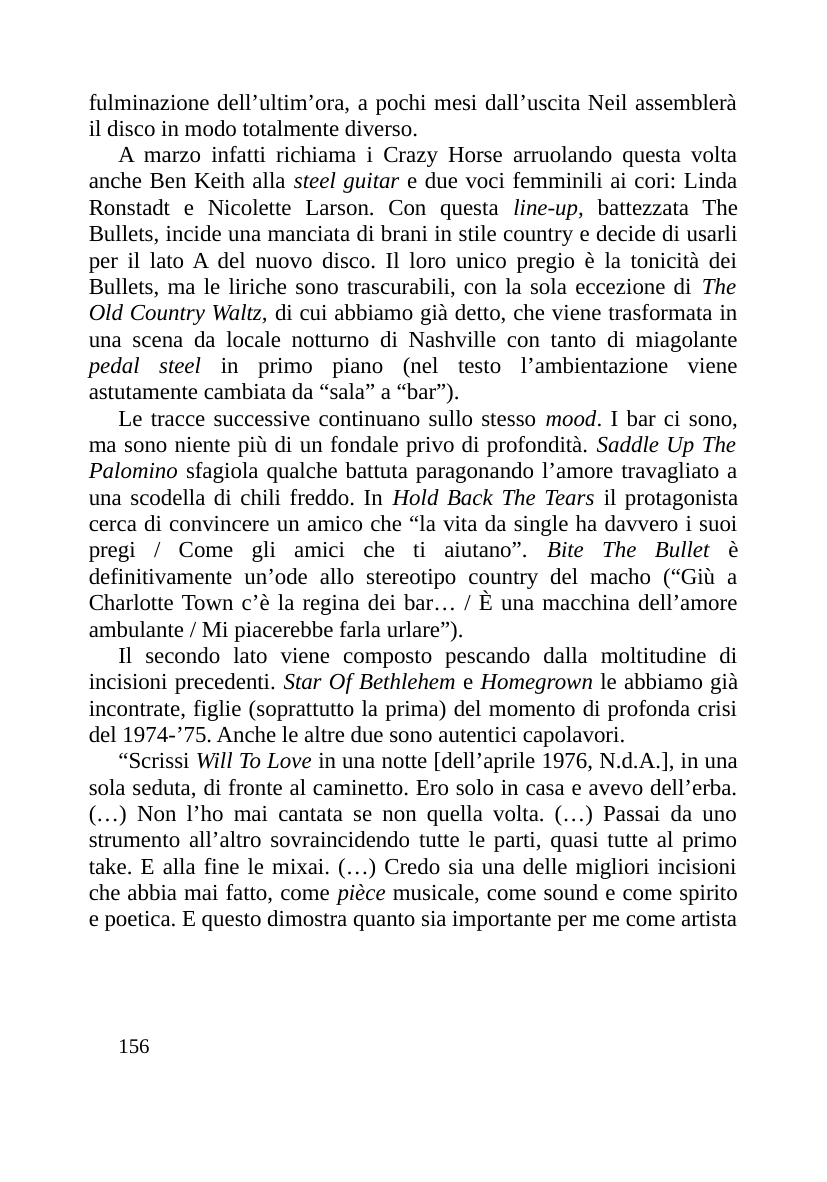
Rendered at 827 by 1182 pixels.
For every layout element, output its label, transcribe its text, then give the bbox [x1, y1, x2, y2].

text “Scrissi Will To Love in una notte [dell’aprile 1976, N.d.A.], in una sola seduta, di fronte al caminetto. Ero solo in casa e avevo dell’erba. (…) Non l’ho mai cantata se non quella volta. (…) Passai da uno strumento all’altro sovraincidendo tutte le parti, quasi tutte al primo take. E alla fine le mixai. (…) Credo sia una delle migliori incisioni che abbia mai fatto, come pièce musicale, come sound e come spirito e poetica. E questo dimostra quanto sia importante per me come artista [88, 747, 738, 932]
text A marzo infatti richiama i Crazy Horse arruolando questa volta anche Ben Keith alla steel guitar e due voci femminili ai cori: Linda Ronstadt e Nicolette Larson. Con questa line-up, battezzata The Bullets, incide una manciata di brani in stile country e decide di usarli per il lato A del nuovo disco. Il loro unico pregio è la tonicità dei Bullets, ma le liriche sono trascurabili, con la sola eccezione di The Old Country Waltz, di cui abbiamo già detto, che viene trasformata in una scena da locale notturno di Nashville con tanto di miagolante pedal steel in primo piano (nel testo l’ambientazione viene astutamente cambiata da “sala” a “bar”). [88, 141, 738, 405]
text fulminazione dell’ultim’ora, a pochi mesi dall’uscita Neil assemblerà il disco in modo totalmente diverso. [88, 88, 738, 141]
text Il secondo lato viene composto pescando dalla moltitudine di incisioni precedenti. Star Of Bethlehem e Homegrown le abbiamo già incontrate, figlie (soprattutto la prima) del momento di profonda crisi del 1974-’75. Anche le altre due sono autentici capolavori. [88, 642, 738, 747]
text Le tracce successive continuano sullo stesso mood. I bar ci sono, ma sono niente più di un fondale privo di profondità. Saddle Up The Palomino sfagiola qualche battuta paragonando l’amore travagliato a una scodella di chili freddo. In Hold Back The Tears il protagonista cerca di convincere un amico che “la vita da single ha davvero i suoi pregi / Come gli amici che ti aiutano”. Bite The Bullet è definitivamente un’ode allo stereotipo country del macho (“Giù a Charlotte Town c’è la regina dei bar… / È una macchina dell’amore ambulante / Mi piacerebbe farla urlare”). [88, 405, 738, 642]
